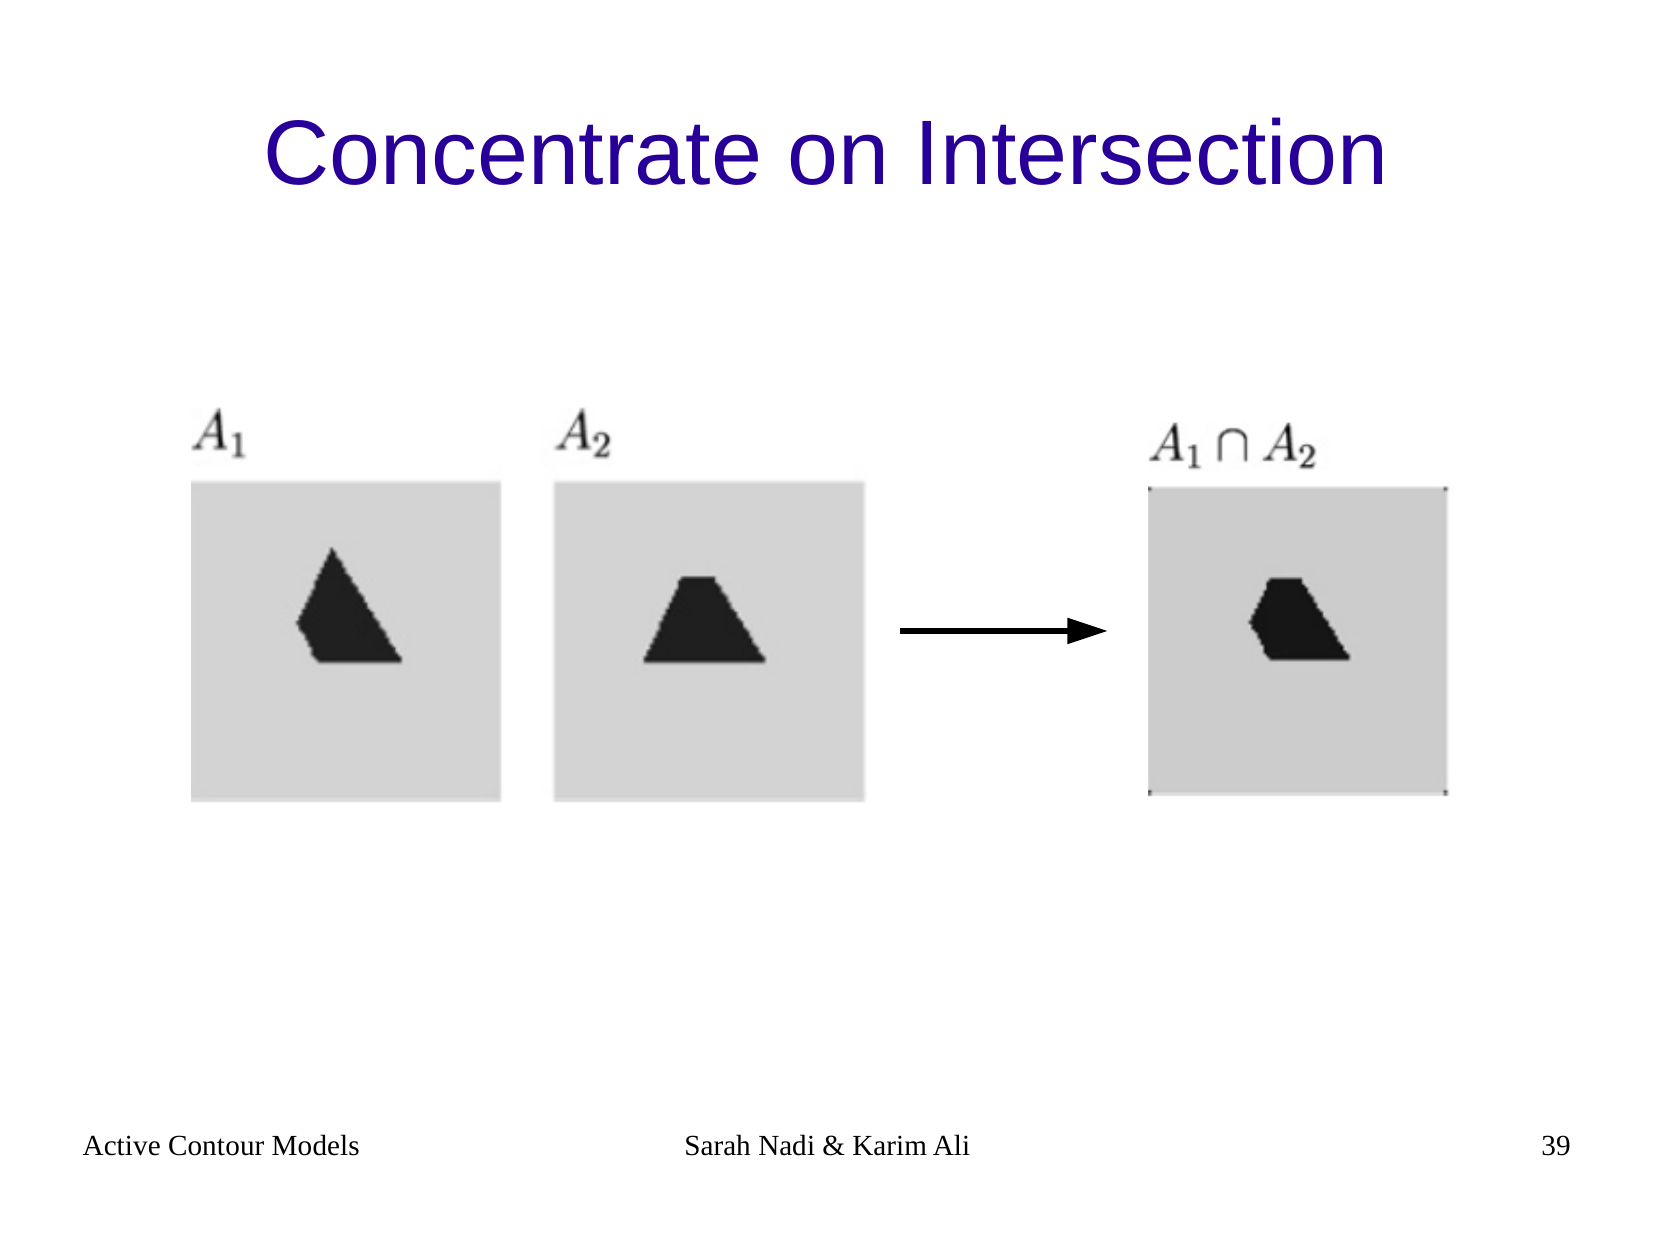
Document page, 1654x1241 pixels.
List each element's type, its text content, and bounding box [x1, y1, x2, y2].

picture [1148, 414, 1462, 809]
picture [191, 402, 871, 838]
title Concentrate on Intersection [82, 49, 1571, 257]
